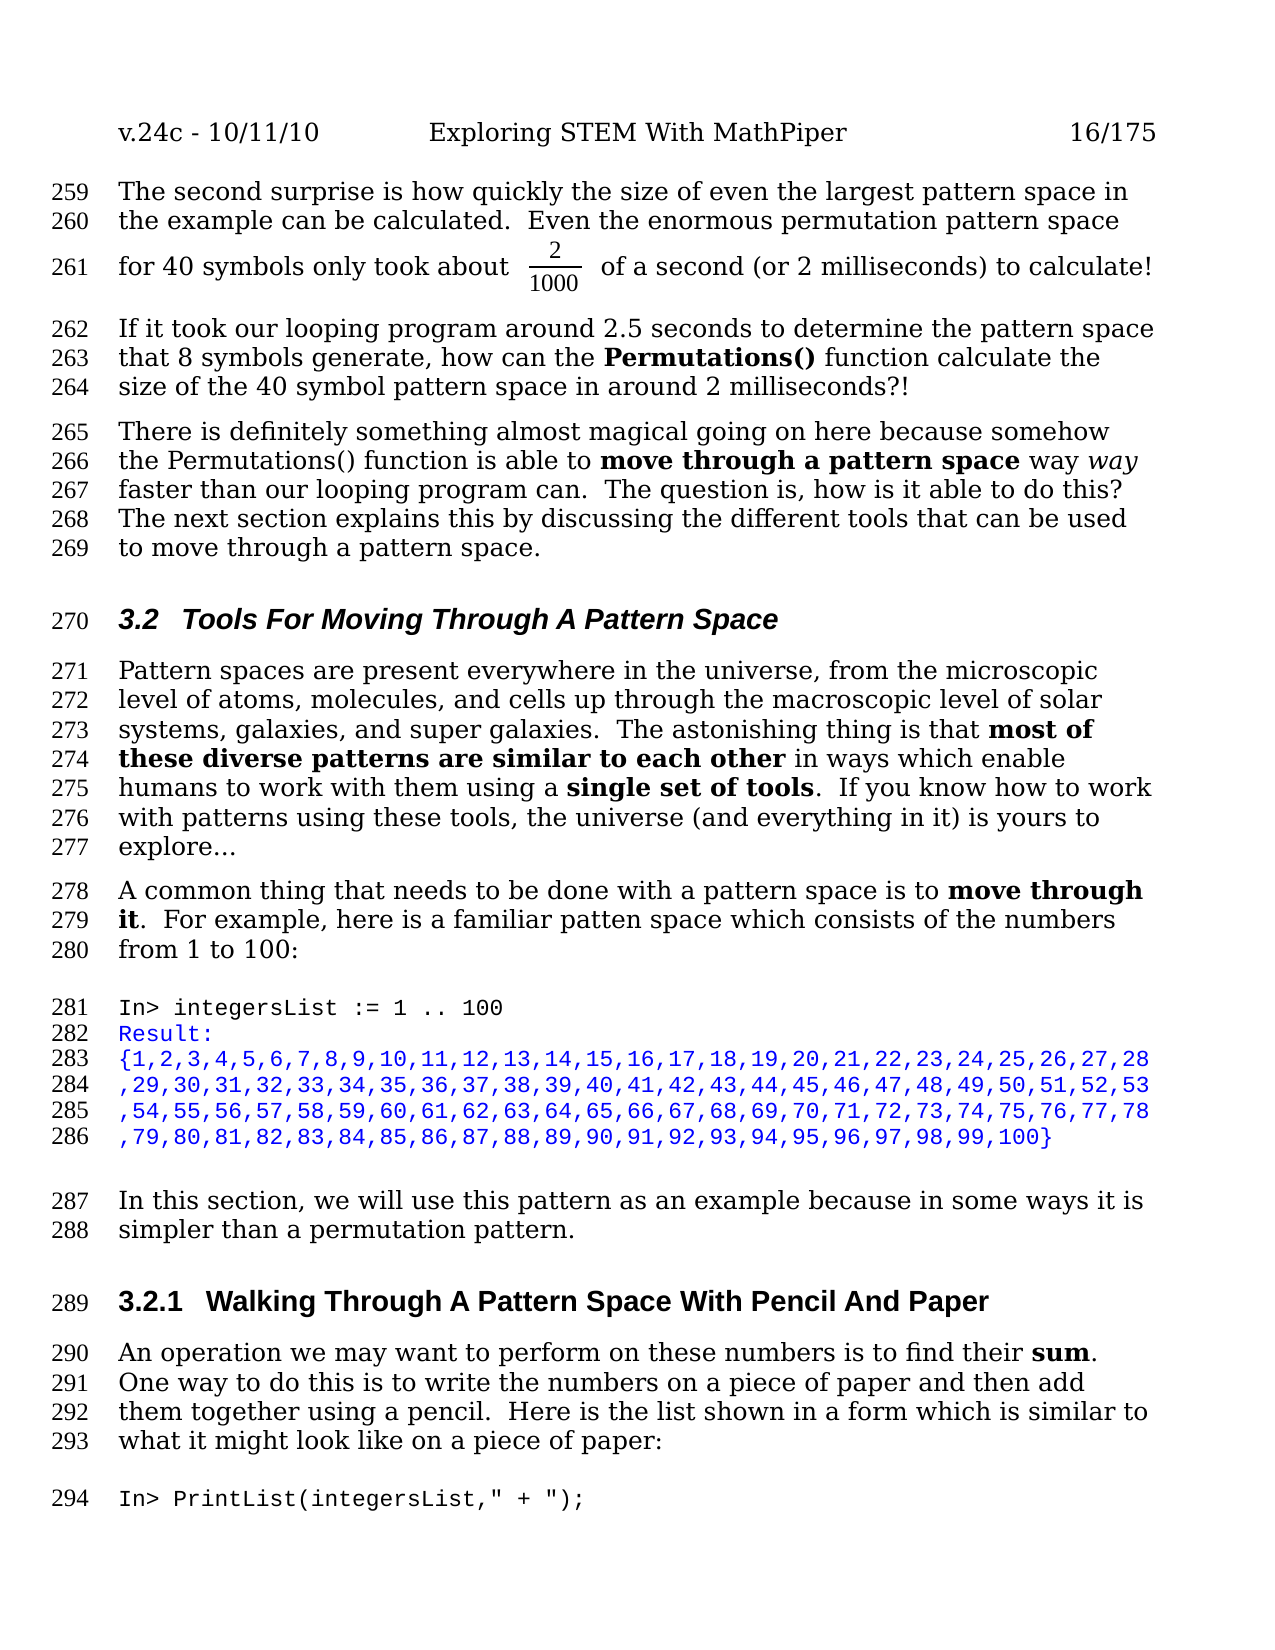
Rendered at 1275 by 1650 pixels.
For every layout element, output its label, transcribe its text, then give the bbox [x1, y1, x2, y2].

text In this section, we will use this pattern as an example because in some ways it is simpler than a permutation pattern. [118, 1186, 1157, 1245]
text Result: {1,2,3,4,5,6,7,8,9,10,11,12,13,14,15,16,17,18,19,20,21,22,23,24,25,26,27,28,29,30,31,32,33,34,35,36,37,38,39,40,41,42,43,44,45,46,47,48,49,50,51,52,53,54,55,56,57,58,59,60,61,62,63,64,65,66,67,68,69,70,71,72,73,74,75,76,77,78,79,80,81,82,83,84,85,86,87,88,89,90,91,92,93,94,95,96,97,98,99,100} [118, 1022, 1157, 1152]
subtitle Walking Through A Pattern Space With Pencil And Paper [118, 1284, 1157, 1317]
subtitle Tools For Moving Through A Pattern Space [118, 602, 1157, 635]
text If it took our looping program around 2.5 seconds to determine the pattern space that 8 symbols generate, how can the Permutations() function calculate the size of the 40 symbol pattern space in around 2 milliseconds?! [118, 314, 1157, 402]
text There is definitely something almost magical going on here because somehow the Permutations() function is able to move through a pattern space way way faster than our looping program can. The question is, how is it able to do this? The next section explains this by discussing the different tools that can be used to move through a pattern space. [118, 417, 1157, 563]
text An operation we may want to perform on these numbers is to find their sum. One way to do this is to write the numbers on a piece of paper and then add them together using a pencil. Here is the list shown in a form which is similar to what it might look like on a piece of paper: [118, 1338, 1157, 1455]
text In> PrintList(integersList," + "); [118, 1487, 1157, 1513]
text In> integersList := 1 .. 100 [118, 996, 1157, 1022]
text A common thing that needs to be done with a pattern space is to move through it. For example, here is a familiar patten space which consists of the numbers from 1 to 100: [118, 876, 1157, 964]
text Pattern spaces are present everywhere in the universe, from the microscopic level of atoms, molecules, and cells up through the macroscopic level of solar systems, galaxies, and super galaxies. The astonishing thing is that most of these diverse patterns are similar to each other in ways which enable humans to work with them using a single set of tools. If you know how to work with patterns using these tools, the universe (and everything in it) is yours to explore... [118, 656, 1157, 861]
text The second surprise is how quickly the size of even the largest pattern space in the example can be calculated. Even the enormous permutation pattern space for 40 symbols only took aboutof a second (or 2 milliseconds) to calculate! [118, 177, 1157, 299]
